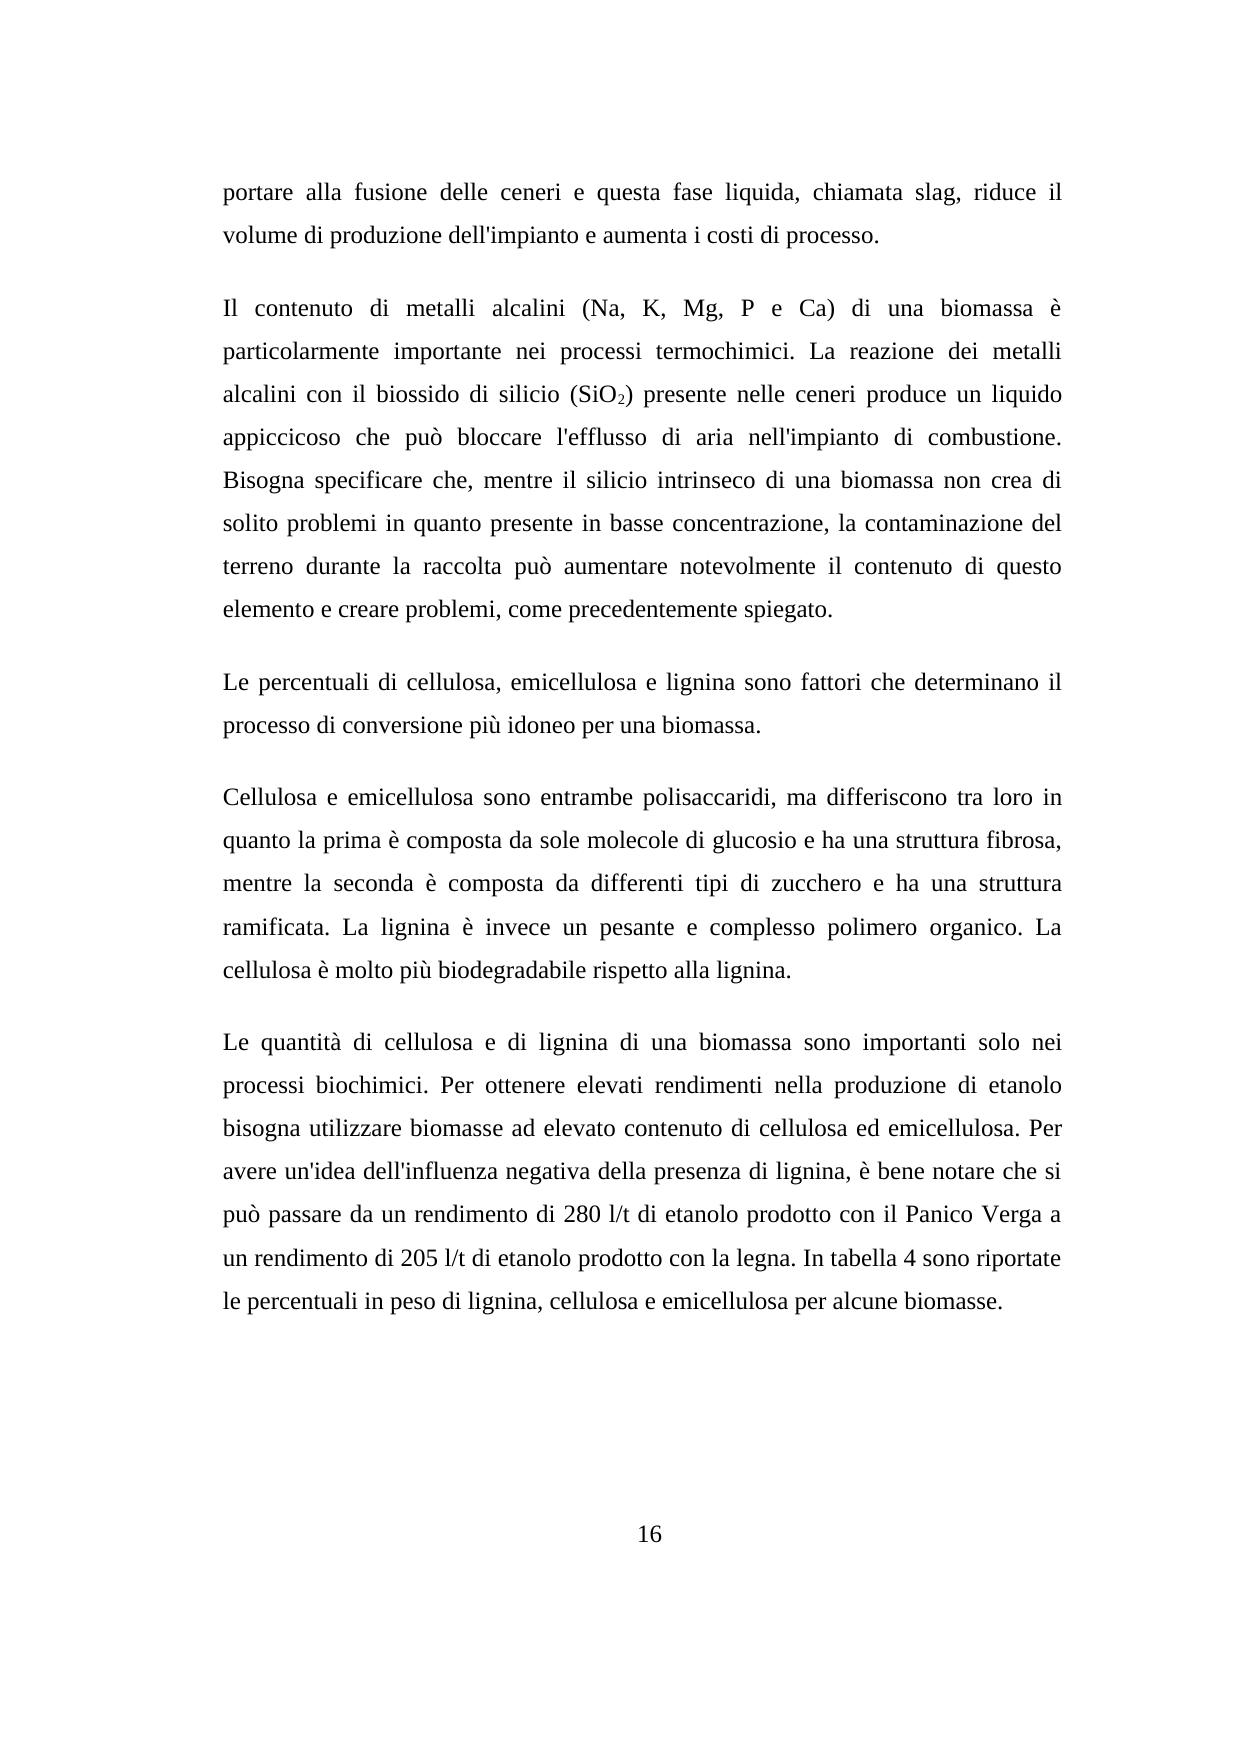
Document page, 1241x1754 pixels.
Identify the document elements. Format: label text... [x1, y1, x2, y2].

list Il contenuto di metalli alcalini (Na, K, Mg, P e Ca) di una biomassa è particolarmente importante nei processi termochimici. La reazione dei metalli alcalini con il biossido di silicio (SiO2) presente nelle ceneri produce un liquido appiccicoso che può bloccare l'efflusso di aria nell'impianto di combustione. Bisogna specificare che, mentre il silicio intrinseco di una biomassa non crea di solito problemi in quanto presente in basse concentrazione, la contaminazione del terreno durante la raccolta può aumentare notevolmente il contenuto di questo elemento e creare problemi, come precedentemente spiegato. [185, 293, 1063, 623]
list Cellulosa e emicellulosa sono entrambe polisaccaridi, ma differiscono tra loro in quanto la prima è composta da sole molecole di glucosio e ha una struttura fibrosa, mentre la seconda è composta da differenti tipi di zucchero e ha una struttura ramificata. La lignina è invece un pesante e complesso polimero organico. La cellulosa è molto più biodegradabile rispetto alla lignina. [185, 782, 1063, 983]
list portare alla fusione delle ceneri e questa fase liquida, chiamata slag, riduce il volume di produzione dell'impianto e aumenta i costi di processo. [185, 177, 1063, 249]
list Le percentuali di cellulosa, emicellulosa e lignina sono fattori che determinano il processo di conversione più idoneo per una biomassa. [185, 667, 1063, 739]
list Le quantità di cellulosa e di lignina di una biomassa sono importanti solo nei processi biochimici. Per ottenere elevati rendimenti nella produzione di etanolo bisogna utilizzare biomasse ad elevato contenuto di cellulosa ed emicellulosa. Per avere un'idea dell'influenza negativa della presenza di lignina, è bene notare che si può passare da un rendimento di 280 l/t di etanolo prodotto con il Panico Verga a un rendimento di 205 l/t di etanolo prodotto con la legna. In tabella 4 sono riportate le percentuali in peso di lignina, cellulosa e emicellulosa per alcune biomasse. [185, 1027, 1063, 1314]
